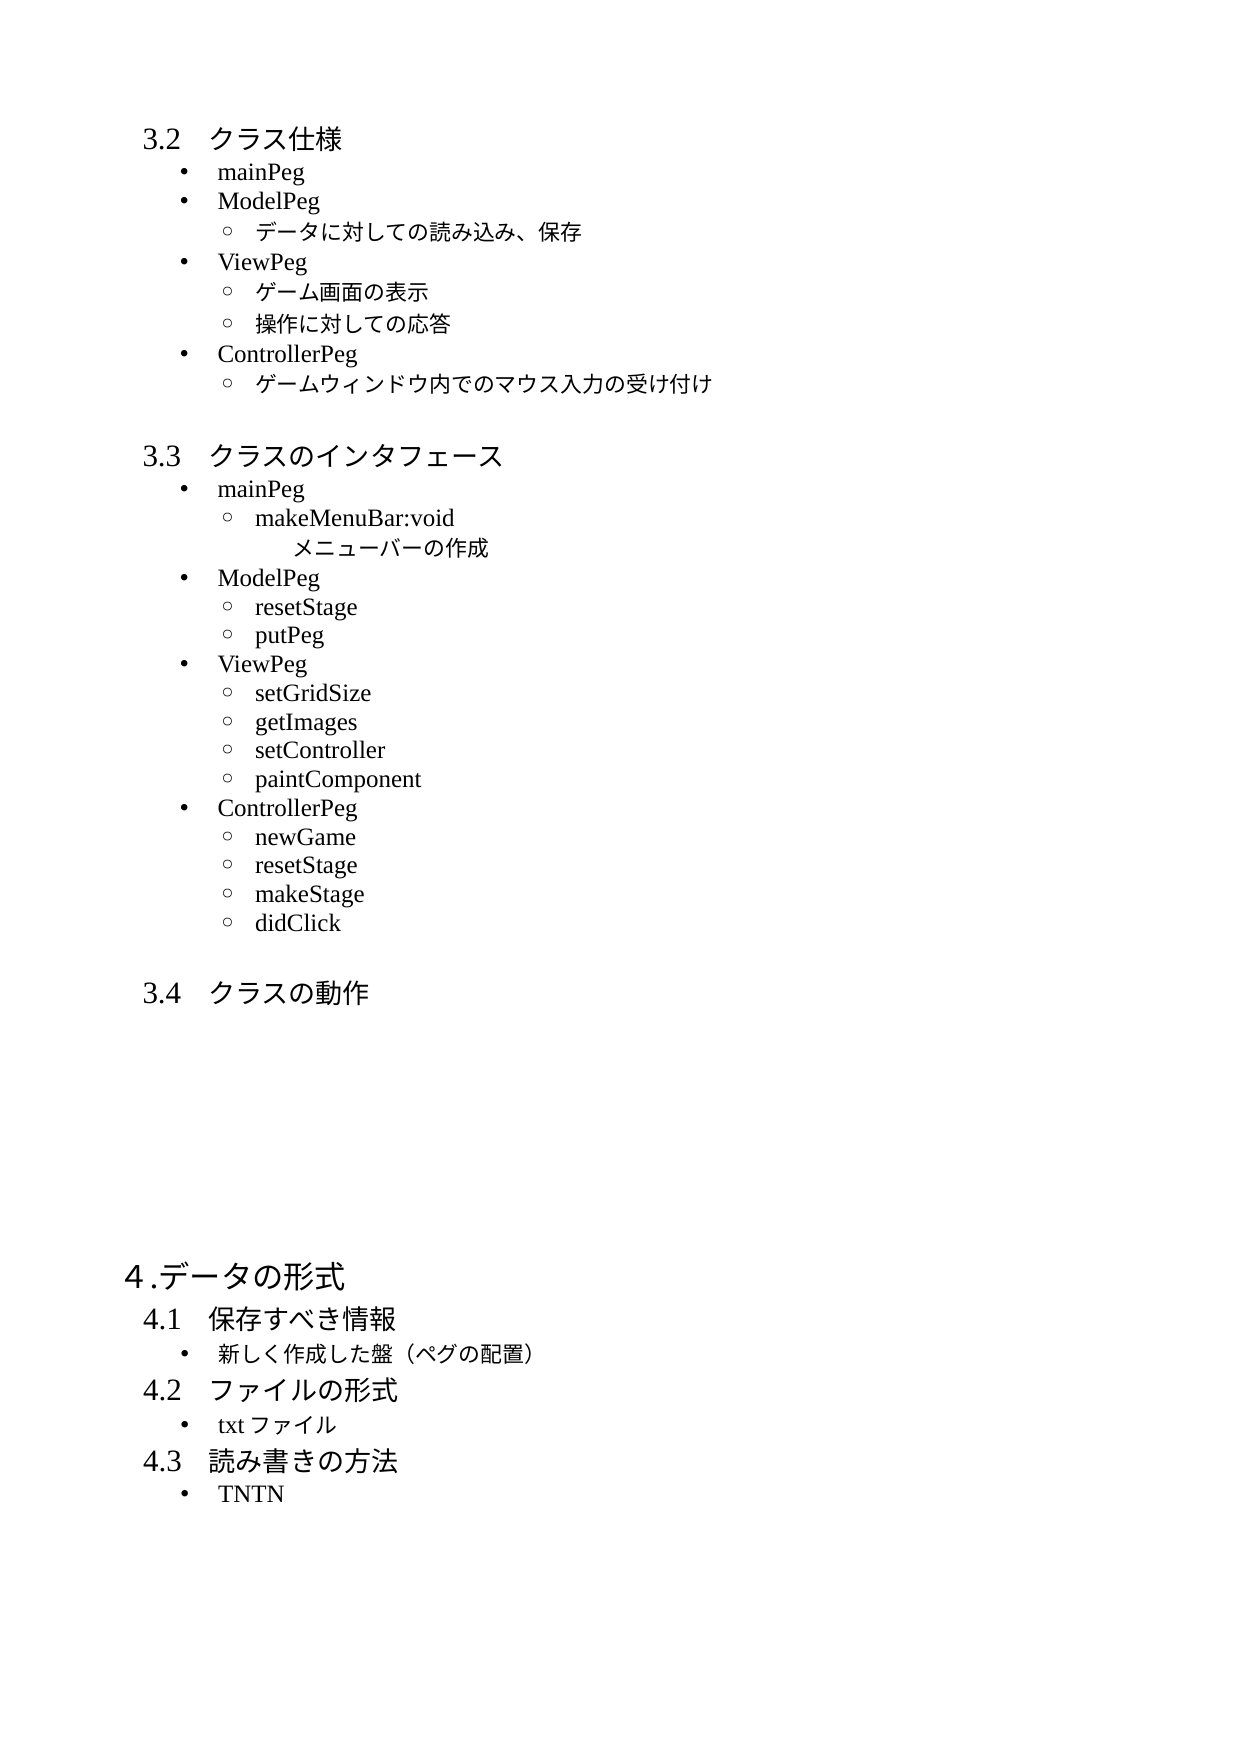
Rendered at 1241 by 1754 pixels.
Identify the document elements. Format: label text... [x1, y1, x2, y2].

list メニューバーの作成 [255, 531, 1122, 563]
list mainPeg [180, 474, 1122, 503]
list txtファイル [180, 1408, 1122, 1440]
list setGridSize [217, 678, 1122, 707]
list TNTN [180, 1479, 1122, 1508]
list ControllerPeg [180, 339, 1122, 367]
list makeStage [217, 879, 1122, 908]
list ModelPeg [180, 563, 1122, 592]
list ControllerPeg [180, 793, 1122, 822]
text 3.4 クラスの動作 [142, 972, 1122, 1012]
list newGame [217, 822, 1122, 851]
list mainPeg [180, 157, 1122, 186]
text 3.3 クラスのインタフェース [142, 435, 1122, 474]
list paintComponent [217, 764, 1122, 793]
text 3.2 クラス仕様 [142, 118, 1122, 157]
list makeMenuBar:void [217, 503, 1122, 531]
text 4.1 保存すべき情報 [143, 1298, 1122, 1337]
list getImages [217, 707, 1122, 736]
list ViewPeg [180, 649, 1122, 678]
list 新しく作成した盤（ペグの配置） [180, 1337, 1122, 1369]
list ModelPeg [180, 186, 1122, 215]
list データに対しての読み込み、保存 [217, 215, 1122, 247]
list resetStage [217, 592, 1122, 621]
list resetStage [217, 851, 1122, 879]
list setController [217, 736, 1122, 764]
list putPeg [217, 621, 1122, 649]
list ゲームウィンドウ内でのマウス入力の受け付け [217, 367, 1122, 399]
text ４.データの形式 [118, 1253, 1122, 1298]
text 4.2 ファイルの形式 [143, 1369, 1122, 1408]
list ViewPeg [180, 247, 1122, 275]
list ゲーム画面の表示 [217, 275, 1122, 307]
list 操作に対しての応答 [217, 307, 1122, 339]
list didClick [217, 908, 1122, 937]
text 4.3 読み書きの方法 [143, 1440, 1122, 1479]
